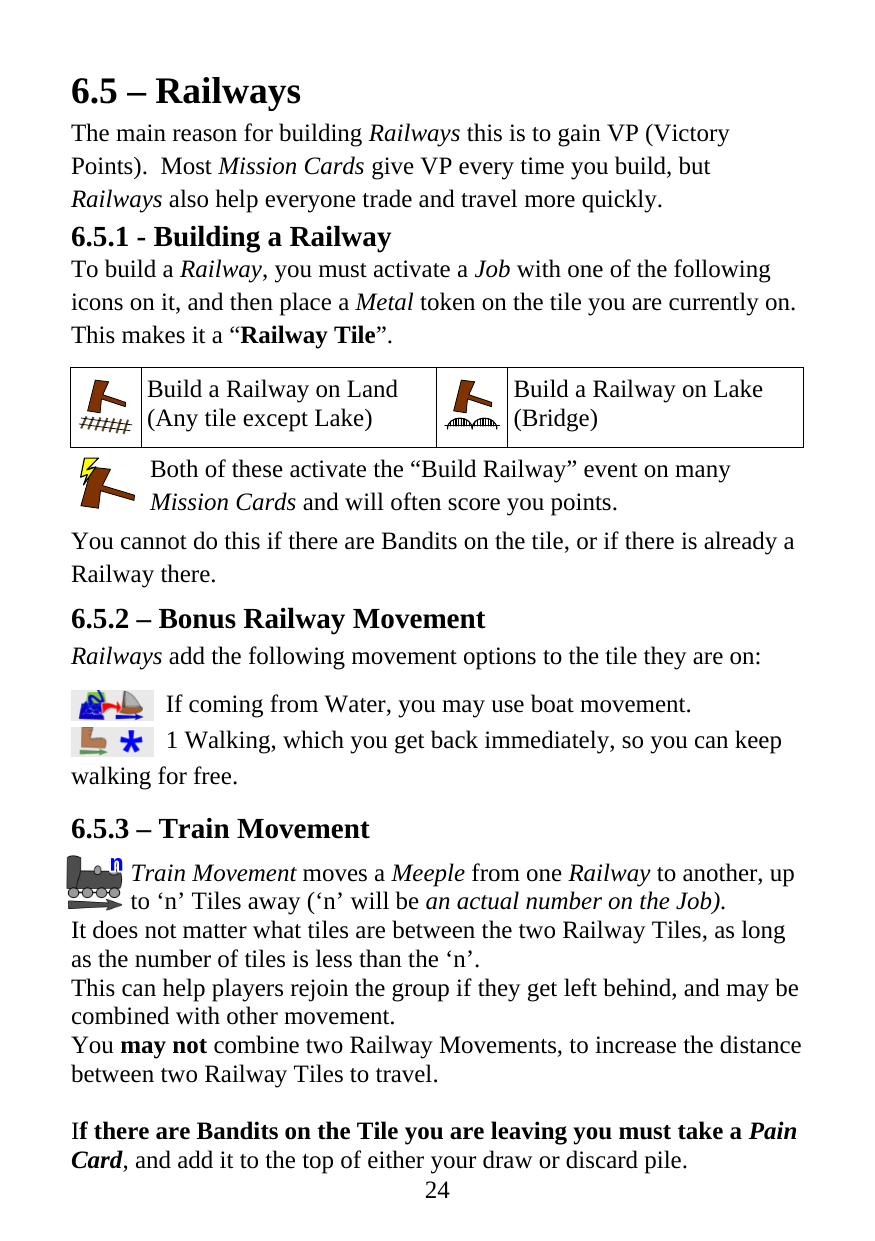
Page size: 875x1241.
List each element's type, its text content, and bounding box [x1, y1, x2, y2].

subtitle 6.5.3 – Train Movement [71, 812, 803, 845]
table_header [437, 368, 507, 447]
text Both of these activate the “Build Railway” event on many Mission Cards and will often score you points. [71, 454, 803, 516]
text If there are Bandits on the Tile you are leaving you must take a Pain Card, and add it to the top of either your draw or discard pile. [71, 1116, 803, 1174]
text It does not matter what tiles are between the two Railway Tiles, as long as the number of tiles is less than the ‘n’. [71, 915, 803, 973]
picture [70, 727, 154, 757]
subtitle 6.5 – Railways [71, 68, 803, 111]
text To build a Railway, you must activate a Job with one of the following icons on it, and then place a Metal token on the tile you are currently on. This makes it a “Railway Tile”. [71, 254, 803, 348]
text If coming from Water, you may use boat movement. 1 Walking, which you get back immediately, so you can keep walking for free. [71, 689, 803, 790]
subtitle 6.5.1 - Building a Railway [71, 219, 803, 253]
picture [70, 690, 154, 721]
subtitle 6.5.2 – Bonus Railway Movement [71, 601, 803, 634]
text The main reason for building Railways this is to gain VP (Victory Points). Most Mission Cards give VP every time you build, but Railways also help everyone trade and travel more quickly. [71, 118, 803, 212]
text You cannot do this if there are Bandits on the tile, or if there is already a Railway there. [71, 526, 803, 588]
text You may not combine two Railway Movements, to increase the distance between two Railway Tiles to travel. [71, 1030, 803, 1088]
picture [65, 853, 125, 911]
table_header [71, 368, 141, 447]
table_header Build a Railway on Lake (Bridge) [508, 368, 803, 447]
table_header Build a Railway on Land (Any tile except Lake) [142, 368, 436, 447]
text Railways add the following movement options to the tile they are on: [71, 641, 803, 670]
text This can help players rejoin the group if they get left behind, and may be combined with other movement. [71, 973, 803, 1030]
text Train Movement moves a Meeple from one Railway to another, up to ‘n’ Tiles away (‘n’ will be an actual number on the Job). [71, 858, 803, 915]
